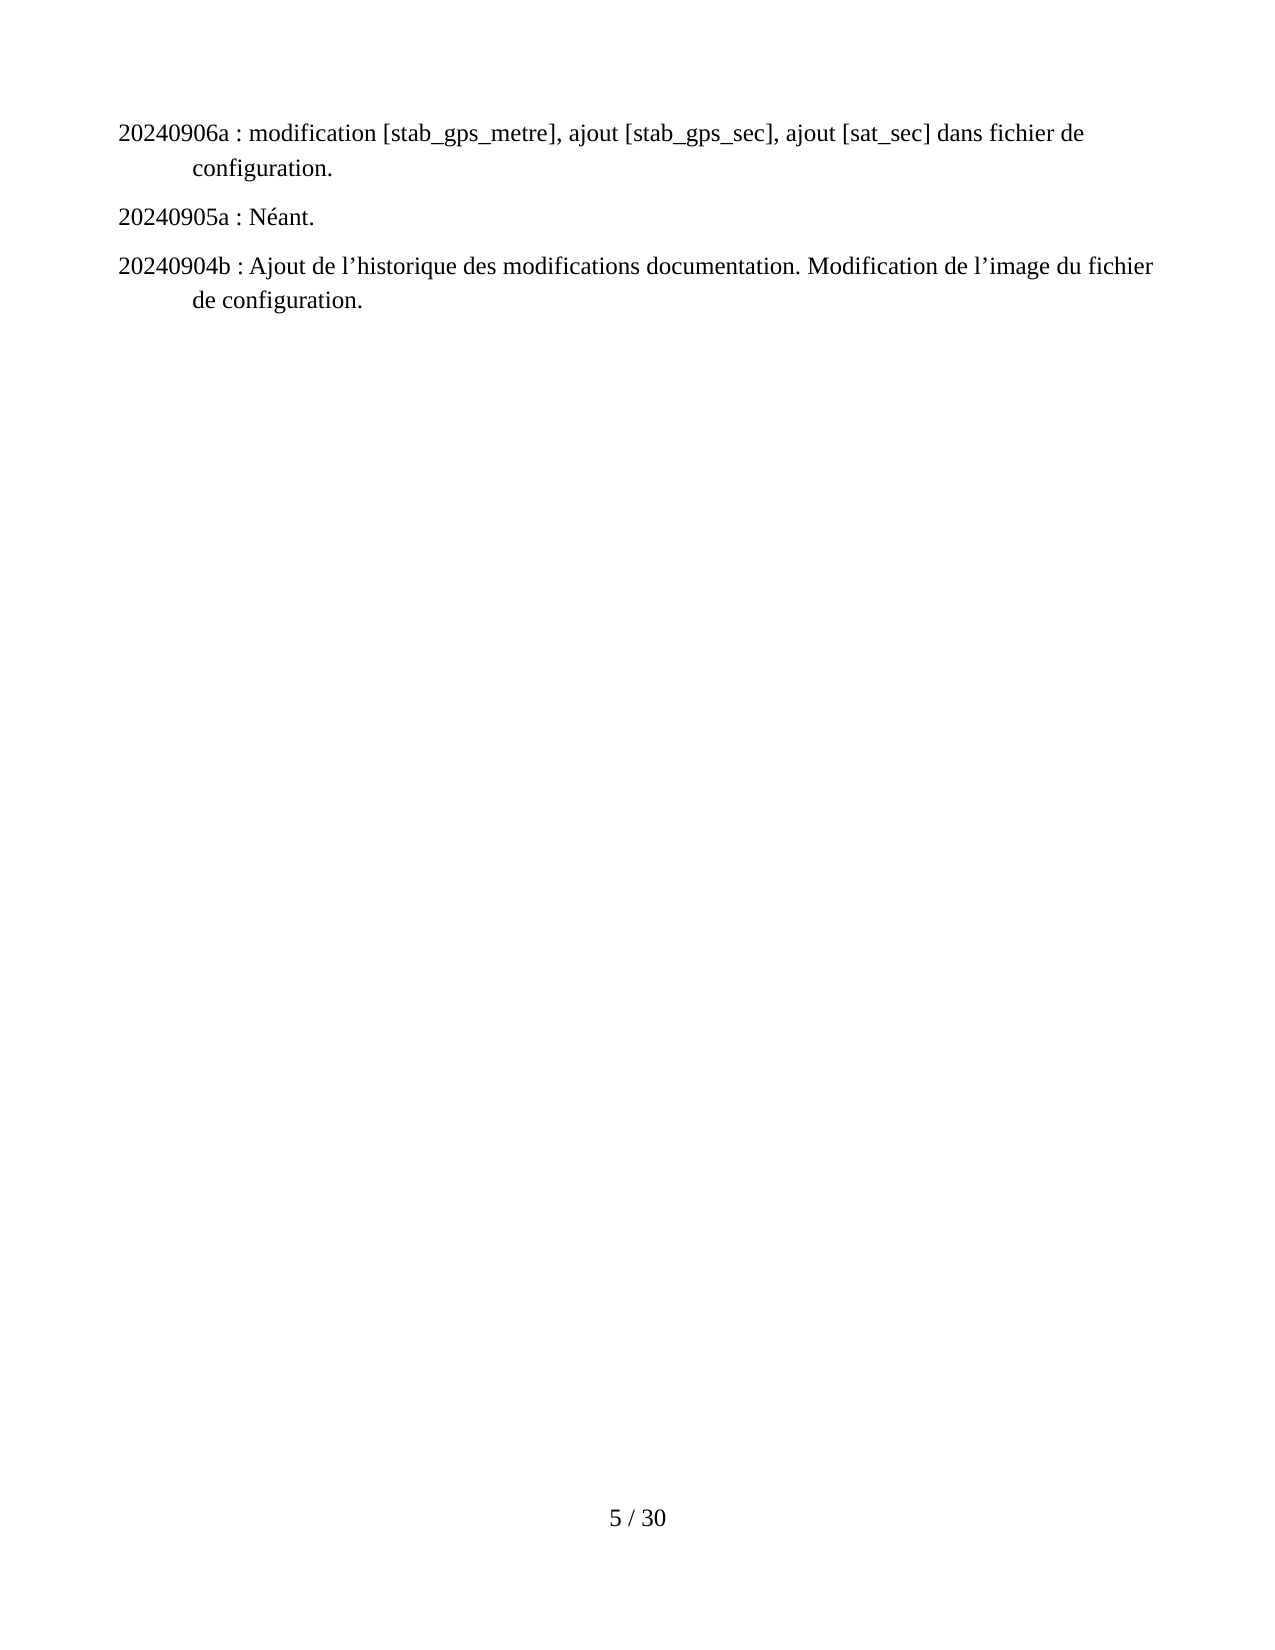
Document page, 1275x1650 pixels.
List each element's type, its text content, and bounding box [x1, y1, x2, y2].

text 20240905a : Néant. [118, 202, 1157, 230]
text 20240906a : modification [stab_gps_metre], ajout [stab_gps_sec], ajout [sat_sec] dans fichier de configuration. [118, 118, 1157, 181]
text 20240904b : Ajout de l’historique des modifications documentation. Modification de l’image du fichier de configuration. [118, 251, 1157, 314]
